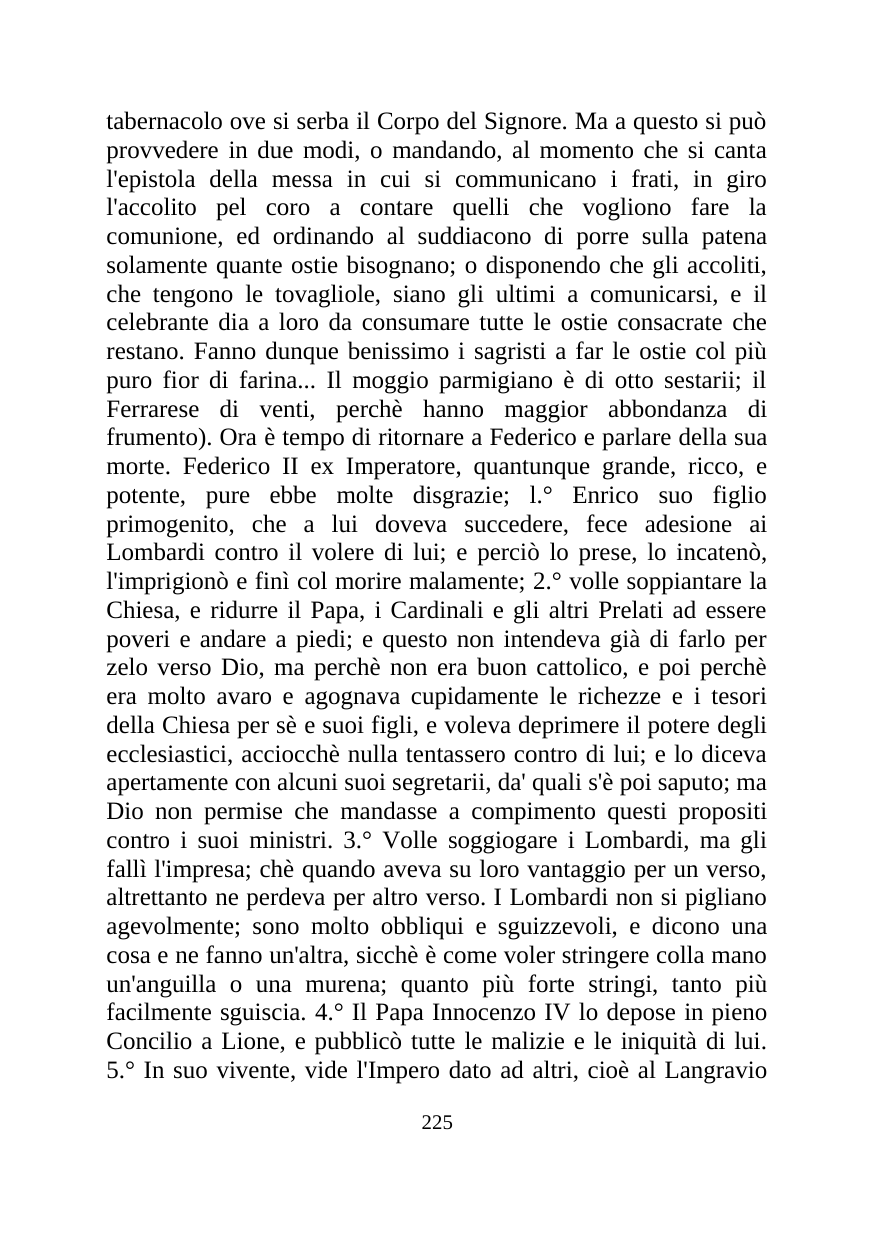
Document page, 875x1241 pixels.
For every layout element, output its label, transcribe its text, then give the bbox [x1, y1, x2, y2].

text tabernacolo ove si serba il Corpo del Signore. Ma a questo si può provvedere in due modi, o mandando, al momento che si canta l'epistola della messa in cui si communicano i frati, in giro l'accolito pel coro a contare quelli che vogliono fare la comunione, ed ordinando al suddiacono di porre sulla patena solamente quante ostie bisognano; o disponendo che gli accoliti, che tengono le tovagliole, siano gli ultimi a comunicarsi, e il celebrante dia a loro da consumare tutte le ostie consacrate che restano. Fanno dunque benissimo i sagristi a far le ostie col più puro fior di farina... Il moggio parmigiano è di otto sestarii; il Ferrarese di venti, perchè hanno maggior abbondanza di frumento). Ora è tempo di ritornare a Federico e parlare della sua morte. Federico II ex Imperatore, quantunque grande, ricco, e potente, pure ebbe molte disgrazie; l.° Enrico suo figlio primogenito, che a lui doveva succedere, fece adesione ai Lombardi contro il volere di lui; e perciò lo prese, lo incatenò, l'imprigionò e finì col morire malamente; 2.° volle soppiantare la Chiesa, e ridurre il Papa, i Cardinali e gli altri Prelati ad essere poveri e andare a piedi; e questo non intendeva già di farlo per zelo verso Dio, ma perchè non era buon cattolico, e poi perchè era molto avaro e agognava cupidamente le richezze e i tesori della Chiesa per sè e suoi figli, e voleva deprimere il potere degli ecclesiastici, acciocchè nulla tentassero contro di lui; e lo diceva apertamente con alcuni suoi segretarii, da' quali s'è poi saputo; ma Dio non permise che mandasse a compimento questi propositi contro i suoi ministri. 3.° Volle soggiogare i Lombardi, ma gli fallì l'impresa; chè quando aveva su loro vantaggio per un verso, altrettanto ne perdeva per altro verso. I Lombardi non si pigliano agevolmente; sono molto obbliqui e sguizzevoli, e dicono una cosa e ne fanno un'altra, sicchè è come voler stringere colla mano un'anguilla o una murena; quanto più forte stringi, tanto più facilmente sguiscia. 4.° Il Papa Innocenzo IV lo depose in pieno Concilio a Lione, e pubblicò tutte le malizie e le iniquità di lui. 5.° In suo vivente, vide l'Impero dato ad altri, cioè al Langravio [106, 106, 768, 1084]
